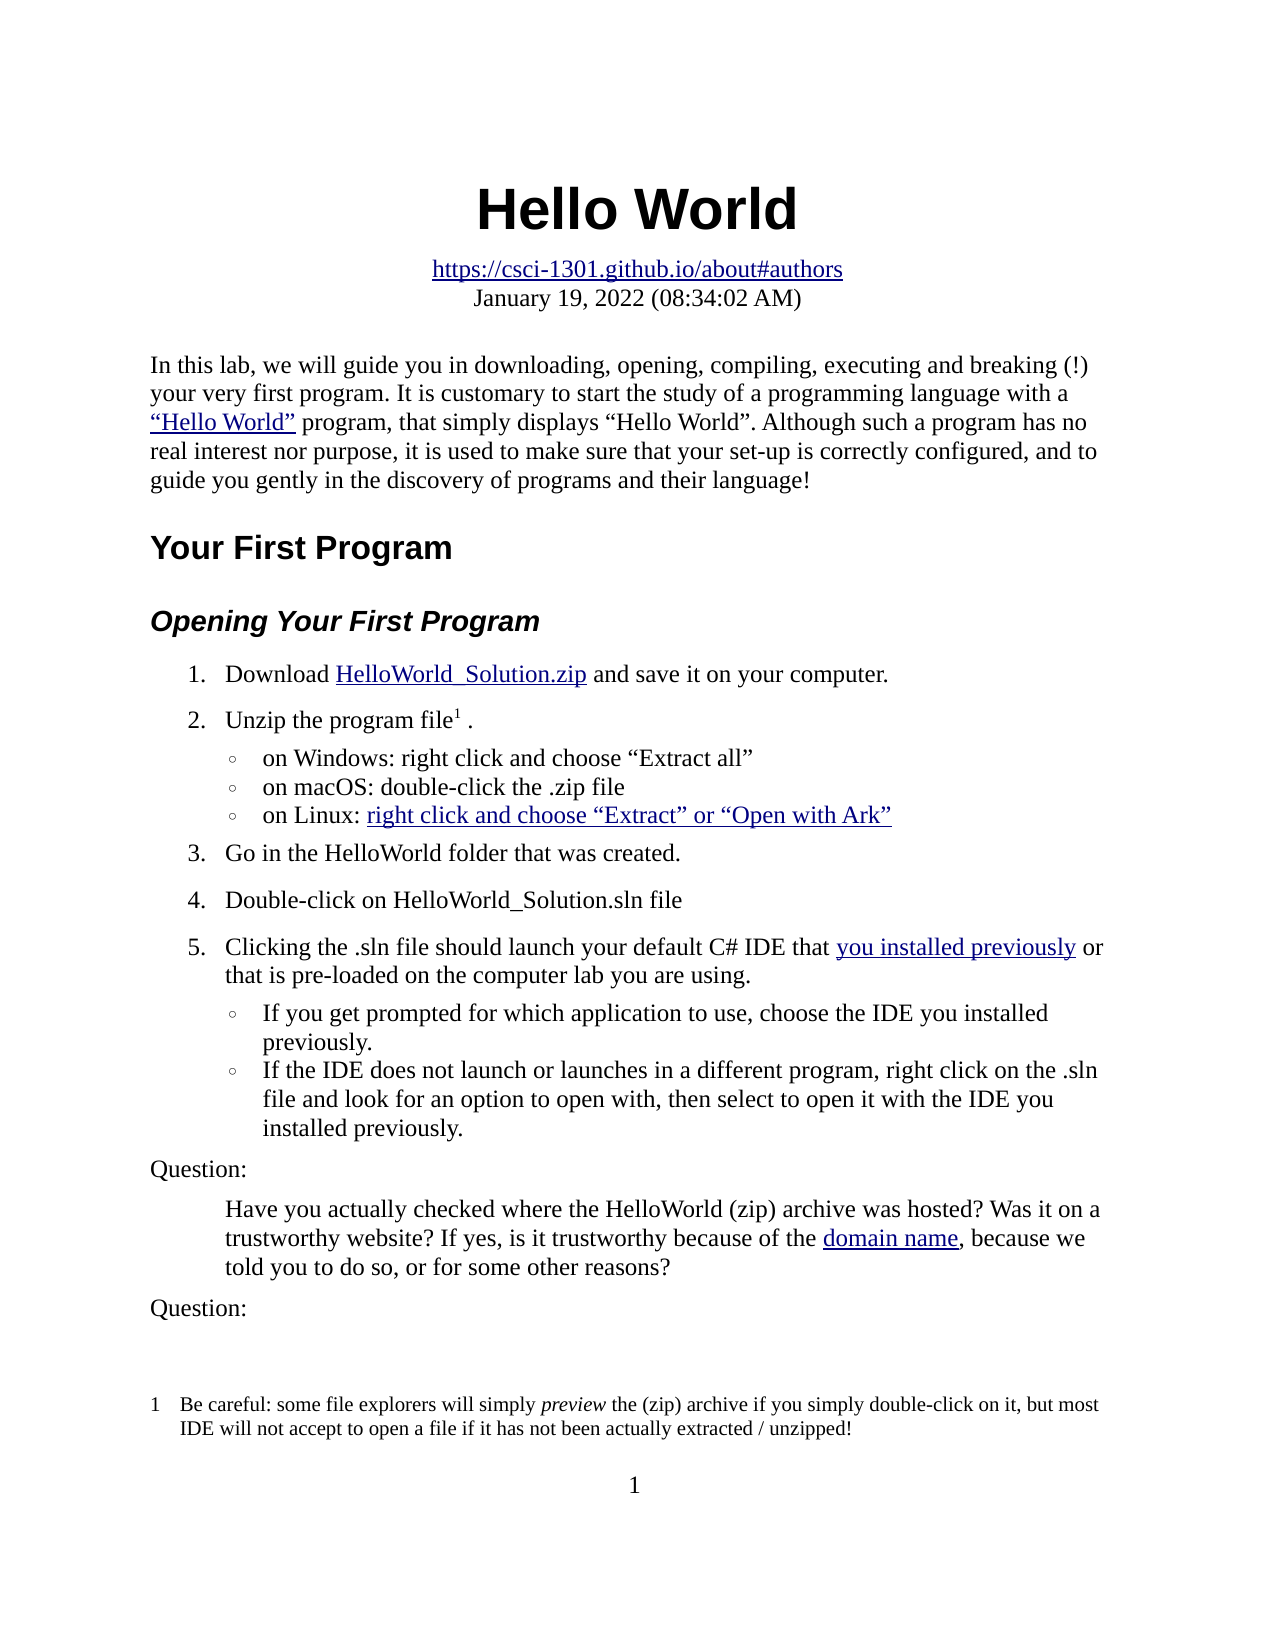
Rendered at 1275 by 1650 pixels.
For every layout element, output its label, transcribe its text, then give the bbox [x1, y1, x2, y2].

text January 19, 2022 (08:34:02 AM) [150, 283, 1125, 312]
text In this lab, we will guide you in downloading, opening, compiling, executing and breaking (!) your very first program. It is customary to start the study of a programming language with a “Hello World” program, that simply displays “Hello World”. Although such a program has no real interest nor purpose, it is used to make sure that your set-up is correctly configured, and to guide you gently in the discovery of programs and their language! [150, 350, 1125, 493]
list on Windows: right click and choose “Extract all” [225, 743, 1125, 772]
list on macOS: double-click the .zip file [225, 772, 1125, 801]
text Question: [150, 1293, 1125, 1321]
list If the IDE does not launch or launches in a different program, right click on the .sln file and look for an option to open with, then select to open it with the IDE you installed previously. [225, 1056, 1125, 1142]
list on Linux: right click and choose “Extract” or “Open with Ark” [225, 801, 1125, 829]
subtitle Opening Your First Program [150, 604, 1125, 637]
text Question: [150, 1154, 1125, 1182]
list Download HelloWorld_Solution.zip and save it on your computer. [187, 659, 1125, 687]
list Unzip the program file . [187, 705, 1125, 734]
list If you get prompted for which application to use, choose the IDE you installed previously. [225, 998, 1125, 1056]
subtitle Your First Program [150, 527, 1125, 566]
list Clicking the .sln file should launch your default C# IDE that you installed previously or that is pre-loaded on the computer lab you are using. [187, 932, 1125, 989]
list Go in the HelloWorld folder that was created. [187, 838, 1125, 867]
title Hello World [150, 175, 1125, 242]
list Double-click on HelloWorld_Solution.sln file [187, 885, 1125, 914]
list Be careful: some file explorers will simply preview the (zip) archive if you simply double-click on it, but most IDE will not accept to open a file if it has not been actually extracted / unzipped! [150, 1392, 1125, 1440]
text Have you actually checked where the HelloWorld (zip) archive was hosted? Was it on a trustworthy website? If yes, is it trustworthy because of the domain name, because we told you to do so, or for some other reasons? [225, 1194, 1125, 1281]
text https://csci-1301.github.io/about#authors [150, 254, 1125, 283]
